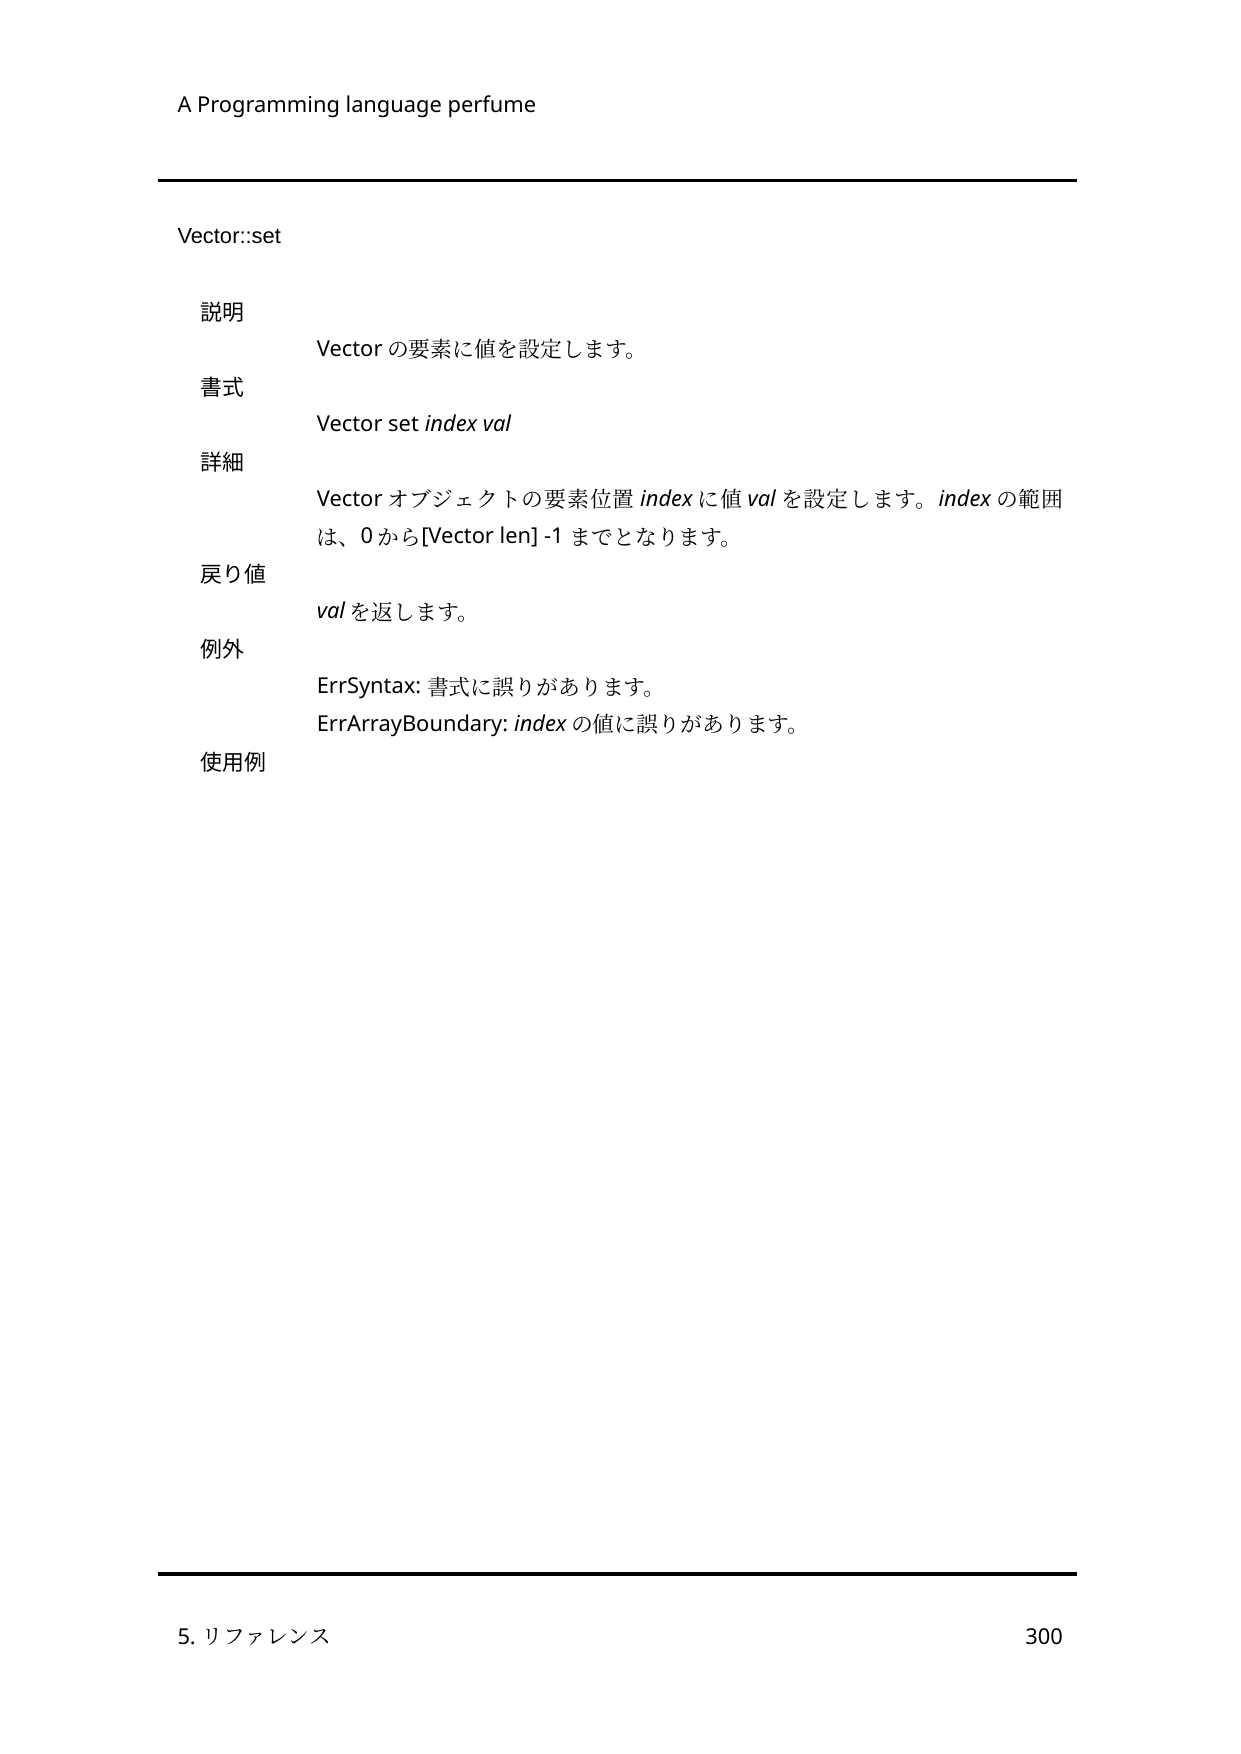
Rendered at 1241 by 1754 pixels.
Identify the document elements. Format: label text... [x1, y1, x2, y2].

table_cell Vectorオブジェクトの要素位置indexに値valを設定します。indexの範囲は、0から[Vector len] -1 までとなります。 [317, 442, 1063, 554]
table_cell 例外 [200, 629, 317, 742]
table_cell 使用例 [200, 742, 317, 817]
table_cell ErrSyntax: 書式に誤りがあります。 ErrArrayBoundary: indexの値に誤りがあります。 [317, 629, 1063, 742]
subtitle Vector::set [177, 217, 1063, 254]
table_header 説明 [200, 292, 317, 367]
table_cell Vector set index val [317, 367, 1063, 442]
table_cell [317, 742, 1063, 817]
table_header Vectorの要素に値を設定します。 [317, 292, 1063, 367]
table_cell 戻り値 [200, 554, 317, 629]
table_cell 詳細 [200, 442, 317, 554]
table_cell 書式 [200, 367, 317, 442]
table_cell valを返します。 [317, 554, 1063, 629]
